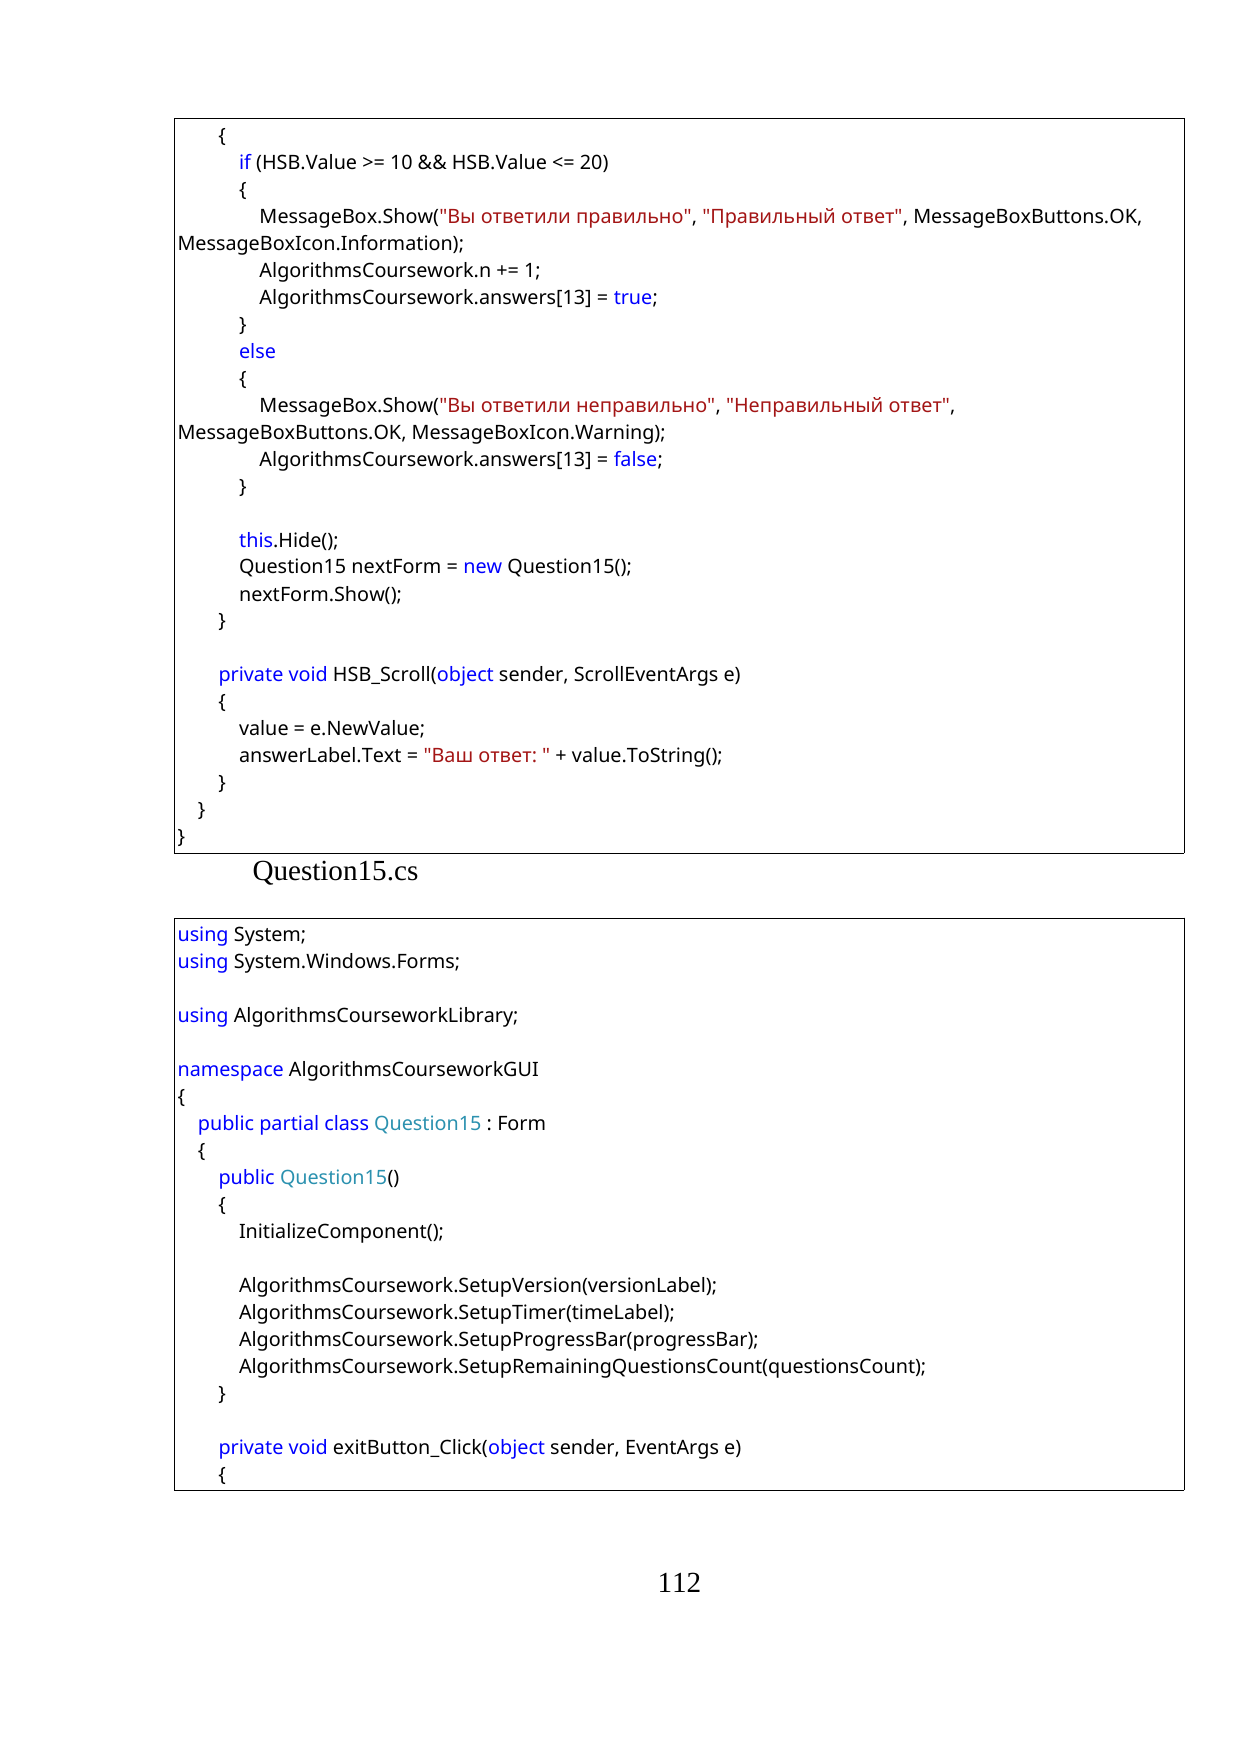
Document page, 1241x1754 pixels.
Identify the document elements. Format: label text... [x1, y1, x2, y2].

text value = e.NewValue; [177, 715, 1181, 742]
text Question15.cs [177, 854, 1181, 886]
text if (HSB.Value >= 10 && HSB.Value <= 20) [177, 148, 1181, 175]
text using System; [175, 919, 1184, 947]
text } [177, 607, 1181, 634]
text } [177, 796, 1181, 819]
text nextForm.Show(); [177, 580, 1181, 607]
text { [177, 1082, 1181, 1109]
text Question15 nextForm = new Question15(); [177, 553, 1181, 580]
text } [177, 1379, 1181, 1406]
text InitializeComponent(); [177, 1217, 1181, 1244]
text private void HSB_Scroll(object sender, ScrollEventArgs e) [177, 661, 1181, 688]
text { [177, 1190, 1181, 1217]
text AlgorithmsCoursework.SetupProgressBar(progressBar); [177, 1325, 1181, 1352]
text { [175, 1457, 1184, 1490]
text else [177, 337, 1181, 364]
text } [177, 472, 1181, 499]
text AlgorithmsCoursework.SetupTimer(timeLabel); [177, 1298, 1181, 1325]
text private void exitButton_Click(object sender, EventArgs e) [177, 1433, 1181, 1457]
text { [177, 364, 1181, 391]
text } [175, 819, 1184, 853]
text this.Hide(); [177, 526, 1181, 553]
text answerLabel.Text = "Ваш ответ: " + value.ToString(); [177, 742, 1181, 769]
text MessageBox.Show("Вы ответили неправильно", "Неправильный ответ", MessageBoxButtons.OK, MessageBoxIcon.Warning); [177, 391, 1181, 445]
text public Question15() [177, 1163, 1181, 1190]
text AlgorithmsCoursework.answers[13] = true; [177, 283, 1181, 310]
text public partial class Question15 : Form [177, 1109, 1181, 1136]
text namespace AlgorithmsCourseworkGUI [177, 1055, 1181, 1082]
text { [177, 1136, 1181, 1163]
text using System.Windows.Forms; [177, 947, 1181, 974]
text AlgorithmsCoursework.n += 1; [177, 256, 1181, 283]
text using AlgorithmsCourseworkLibrary; [177, 1001, 1181, 1028]
text MessageBox.Show("Вы ответили правильно", "Правильный ответ", MessageBoxButtons.OK, MessageBoxIcon.Information); [177, 202, 1181, 256]
text AlgorithmsCoursework.answers[13] = false; [177, 445, 1181, 472]
text AlgorithmsCoursework.SetupRemainingQuestionsCount(questionsCount); [177, 1352, 1181, 1379]
text { [177, 175, 1181, 202]
text } [177, 310, 1181, 337]
text AlgorithmsCoursework.SetupVersion(versionLabel); [177, 1271, 1181, 1298]
text { [175, 119, 1184, 148]
text } [177, 769, 1181, 796]
text { [177, 688, 1181, 715]
